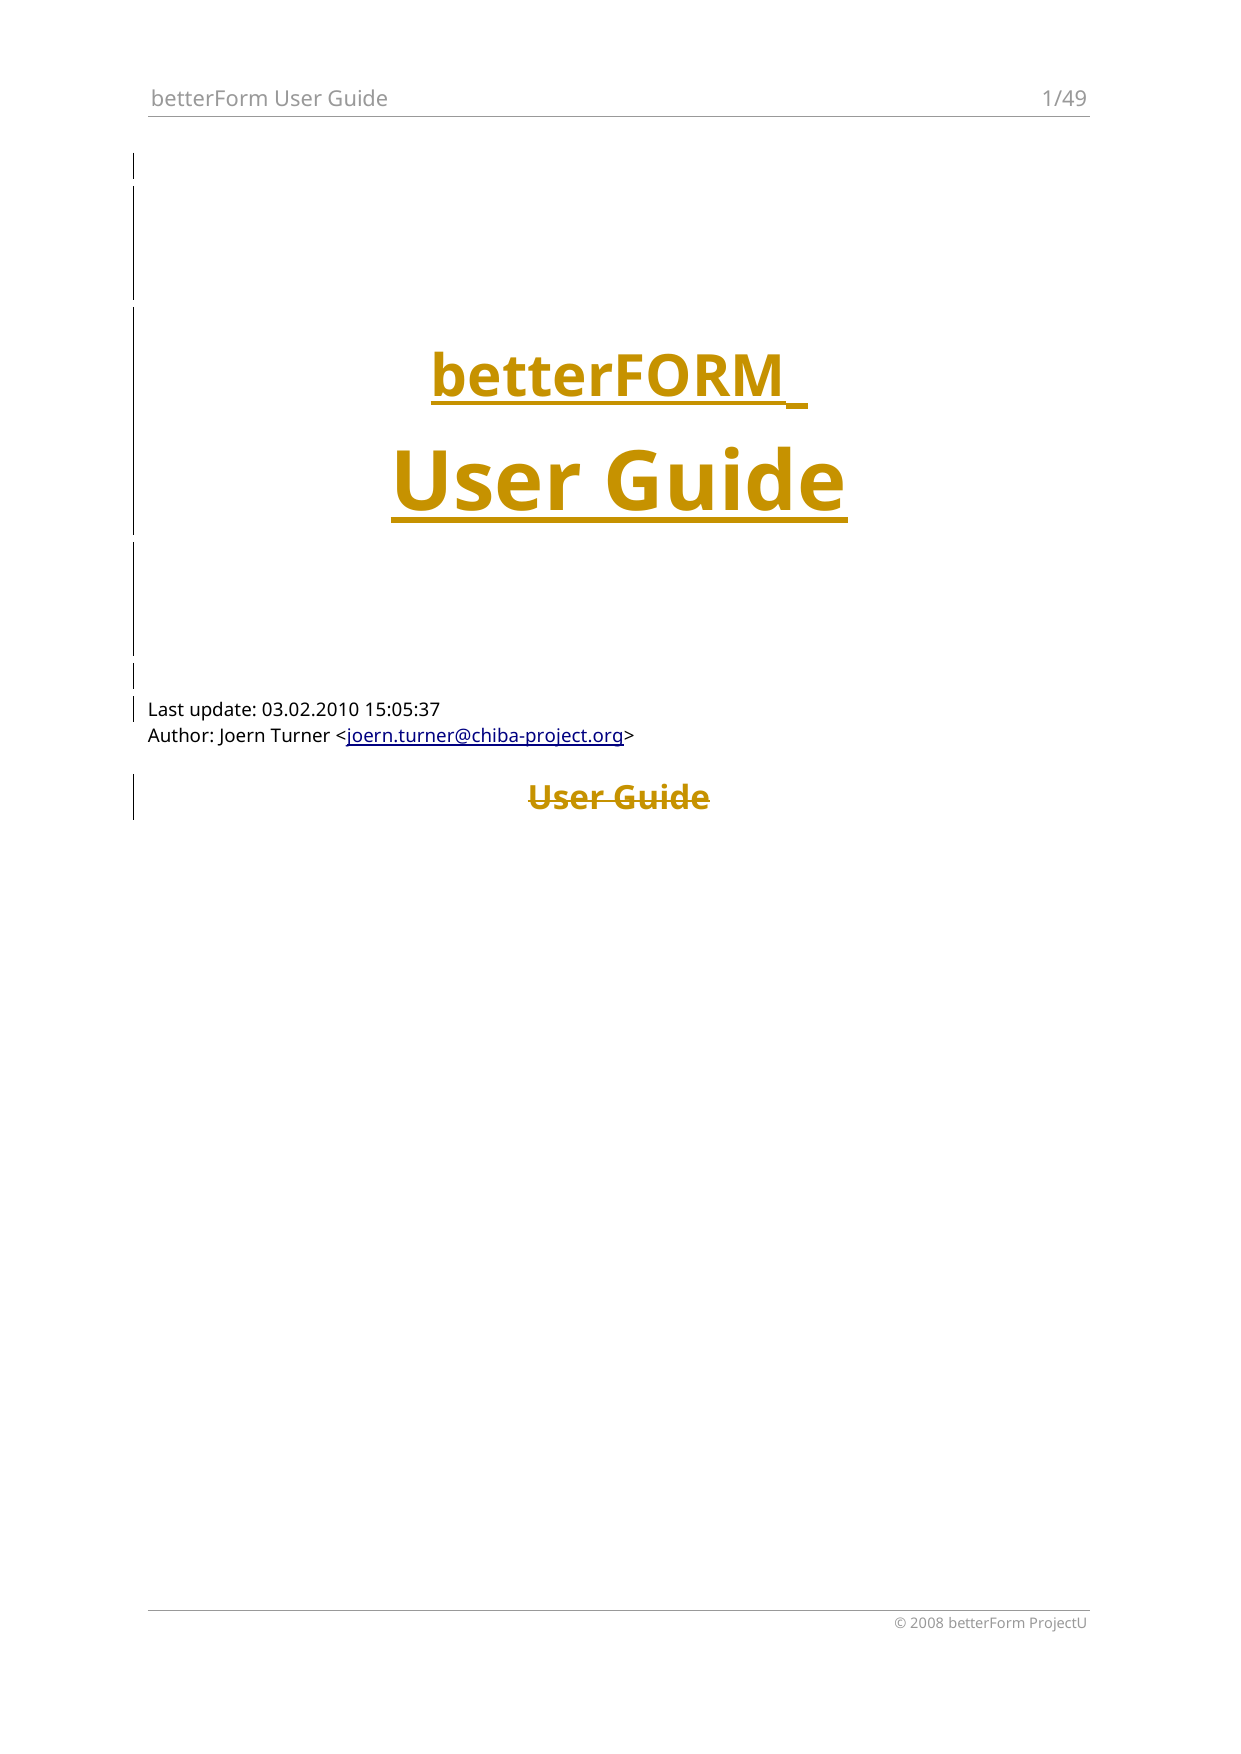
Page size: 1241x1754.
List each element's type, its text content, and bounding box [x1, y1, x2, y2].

title betterFORM User Guide [148, 307, 1090, 535]
text Last update: 03.02.2010 15:05:38 Author: Joern Turner <joern.turner@chiba-project.org> [148, 696, 1090, 748]
